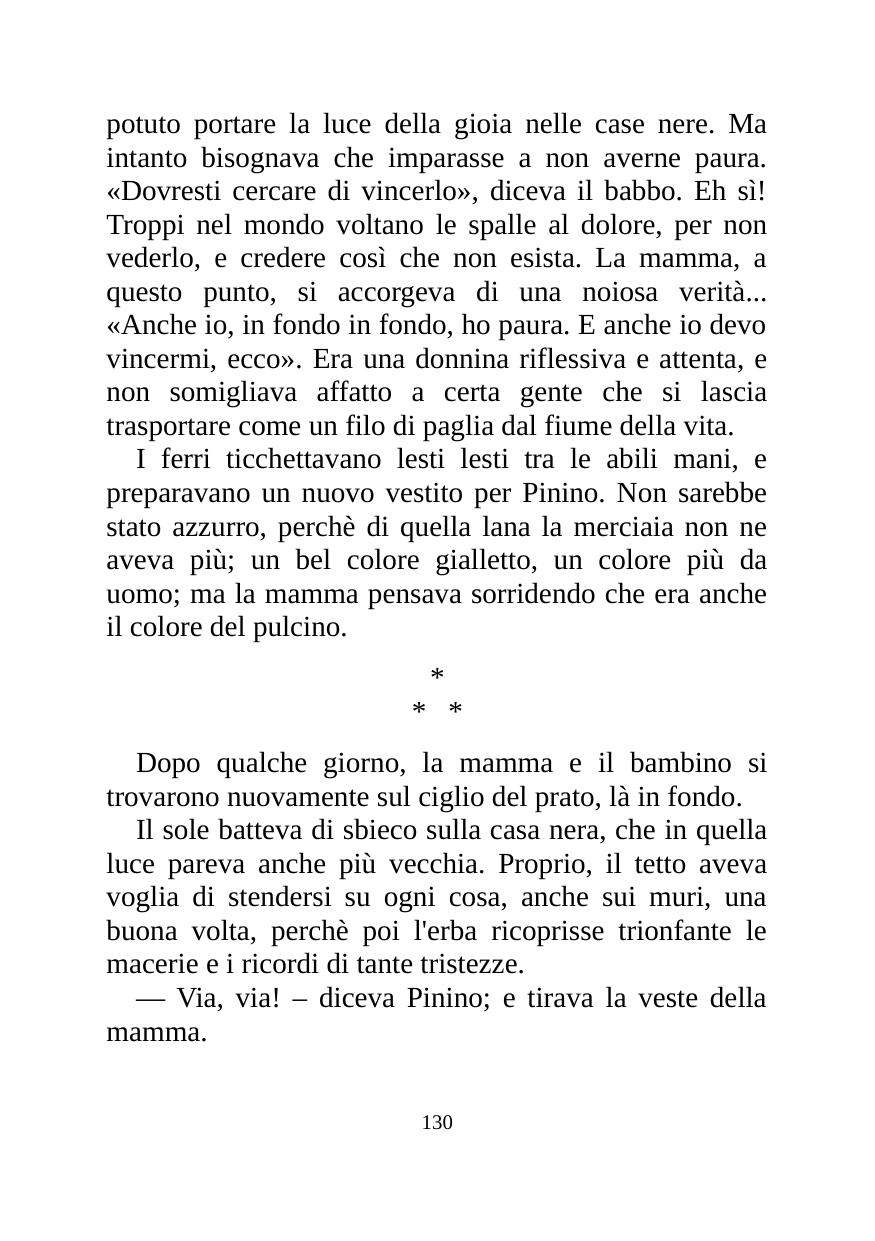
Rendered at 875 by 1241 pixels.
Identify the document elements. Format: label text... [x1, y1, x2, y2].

text Il sole batteva di sbieco sulla casa nera, che in quella luce pareva anche più vecchia. Proprio, il tetto aveva voglia di stendersi su ogni cosa, anche sui muri, una buona volta, perchè poi l'erba ricoprisse trionfante le macerie e i ricordi di tante tristezze. [106, 812, 768, 980]
text potuto portare la luce della gioia nelle case nere. Ma intanto bisognava che imparasse a non averne paura. «Dovresti cercare di vincerlo», diceva il babbo. Eh sì! Troppi nel mondo voltano le spalle al dolore, per non vederlo, e credere così che non esista. La mamma, a questo punto, si accorgeva di una noiosa verità... «Anche io, in fondo in fondo, ho paura. E anche io devo vincermi, ecco». Era una donnina riflessiva e attenta, e non somigliava affatto a certa gente che si lascia trasportare come un filo di paglia dal fiume della vita. [106, 106, 768, 442]
text — Via, via! – diceva Pinino; e tirava la veste della mamma. [106, 980, 768, 1047]
text Dopo qualche giorno, la mamma e il bambino si trovarono nuovamente sul ciglio del prato, là in fondo. [106, 745, 768, 812]
text I ferri ticchettavano lesti lesti tra le abili mani, e preparavano un nuovo vestito per Pinino. Non sarebbe stato azzurro, perchè di quella lana la merciaia non ne aveva più; un bel colore gialletto, un colore più da uomo; ma la mamma pensava sorridendo che era anche il colore del pulcino. [106, 442, 768, 643]
text * * * [106, 661, 768, 728]
